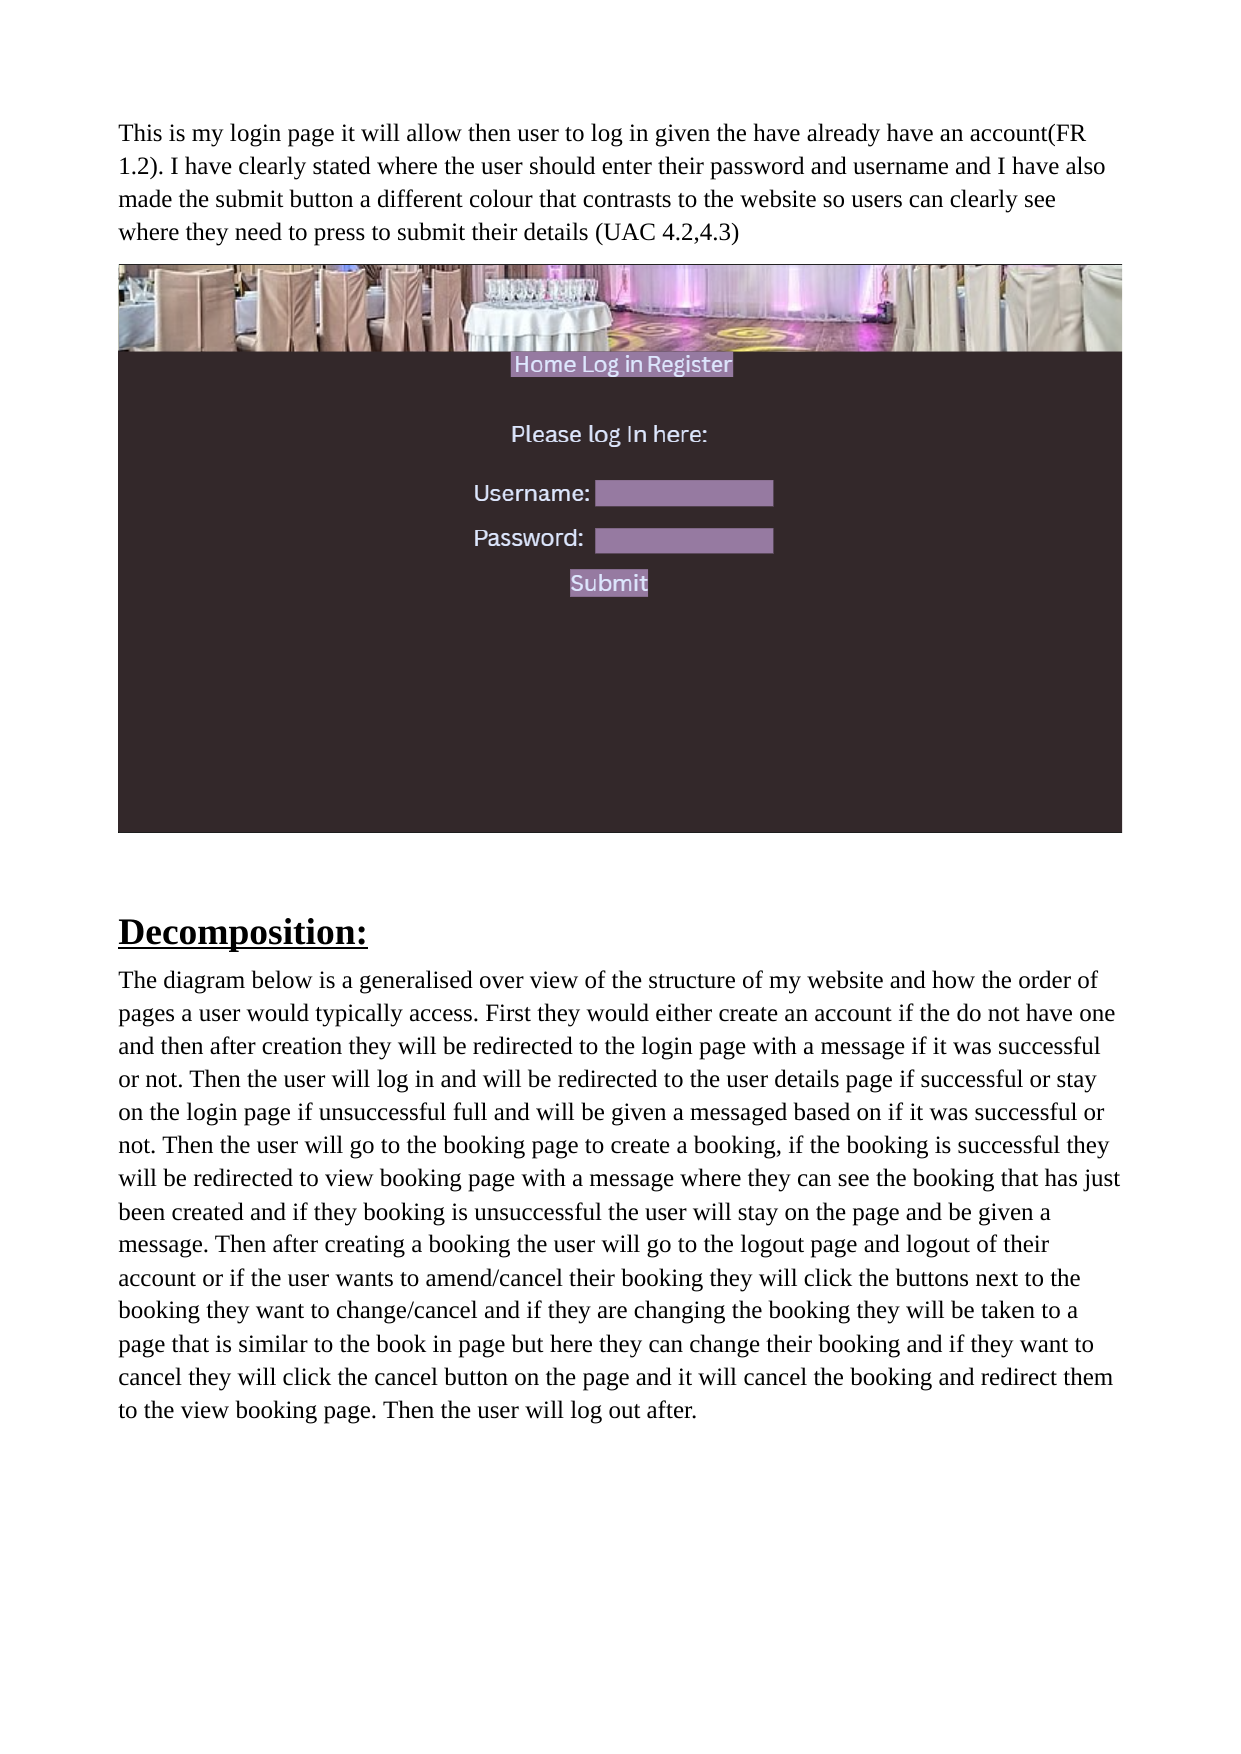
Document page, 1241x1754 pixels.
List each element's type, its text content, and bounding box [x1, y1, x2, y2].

text This is my login page it will allow then user to log in given the have already have an account(FR 1.2). I have clearly stated where the user should enter their password and username and I have also made the submit button a different colour that contrasts to the website so users can clearly see where they need to press to submit their details (UAC 4.2,4.3) [118, 118, 1122, 246]
subtitle Decomposition: [118, 910, 1122, 953]
picture [118, 264, 1123, 833]
text The diagram below is a generalised over view of the structure of my website and how the order of pages a user would typically access. First they would either create an account if the do not have one and then after creation they will be redirected to the login page with a message if it was successful or not. Then the user will log in and will be redirected to the user details page if successful or stay on the login page if unsuccessful full and will be given a messaged based on if it was successful or not. Then the user will go to the booking page to create a booking, if the booking is successful they will be redirected to view booking page with a message where they can see the booking that has just been created and if they booking is unsuccessful the user will stay on the page and be given a message. Then after creating a booking the user will go to the logout page and logout of their account or if the user wants to amend/cancel their booking they will click the buttons next to the booking they want to change/cancel and if they are changing the booking they will be taken to a page that is similar to the book in page but here they can change their booking and if they want to cancel they will click the cancel button on the page and it will cancel the booking and redirect them to the view booking page. Then the user will log out after. [118, 965, 1122, 1423]
